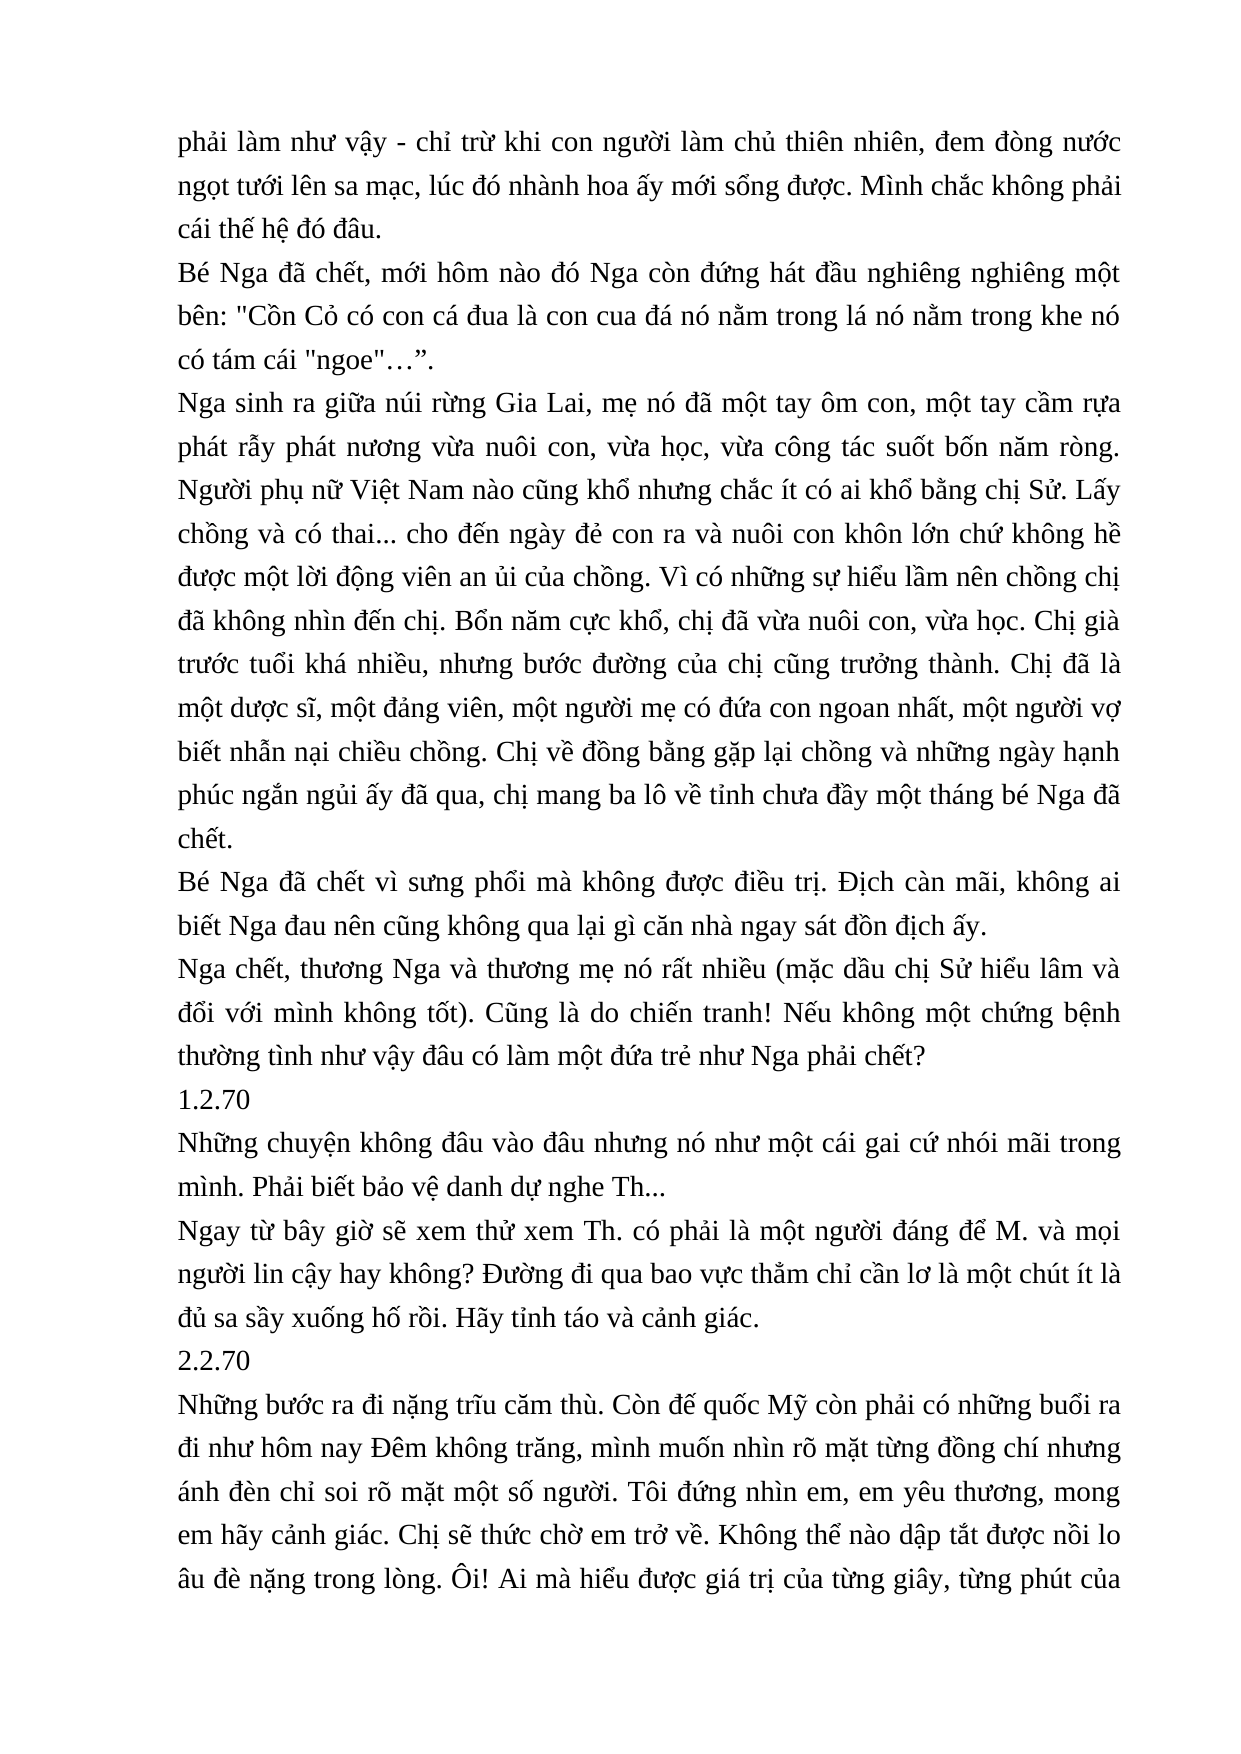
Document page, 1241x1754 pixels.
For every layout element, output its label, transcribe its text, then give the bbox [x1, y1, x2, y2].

text 2.2.70 [177, 1343, 1122, 1377]
text Bé Nga đã chết vì sưng phổi mà không được điều trị. Địch càn mãi, không ai biết Nga đau nên cũng không qua lại gì căn nhà ngay sát đồn địch ấy. [177, 864, 1122, 941]
text Bé Nga đã chết, mới hôm nào đó Nga còn đứng hát đầu nghiêng nghiêng một bên: "Cồn Cỏ có con cá đua là con cua đá nó nằm trong lá nó nằm trong khe nó có tám cái "ngoe"…”. [177, 255, 1122, 375]
text phải làm như vậy - chỉ trừ khi con người làm chủ thiên nhiên, đem đòng nước ngọt tưới lên sa mạc, lúc đó nhành hoa ấy mới sổng được. Mình chắc không phải cái thế hệ đó đâu. [177, 124, 1122, 245]
text Nga sinh ra giữa núi rừng Gia Lai, mẹ nó đã một tay ôm con, một tay cầm rựa phát rẫy phát nương vừa nuôi con, vừa học, vừa công tác suốt bốn năm ròng. Người phụ nữ Việt Nam nào cũng khổ nhưng chắc ít có ai khổ bằng chị Sử. Lấy chồng và có thai... cho đến ngày đẻ con ra và nuôi con khôn lớn chứ không hề được một lời động viên an ủi của chồng. Vì có những sự hiểu lầm nên chồng chị đã không nhìn đến chị. Bổn năm cực khổ, chị đã vừa nuôi con, vừa học. Chị già trước tuổi khá nhiều, nhưng bước đường của chị cũng trưởng thành. Chị đã là một dược sĩ, một đảng viên, một người mẹ có đứa con ngoan nhất, một người vợ biết nhẫn nại chiều chồng. Chị về đồng bằng gặp lại chồng và những ngày hạnh phúc ngắn ngủi ấy đã qua, chị mang ba lô về tỉnh chưa đầy một tháng bé Nga đã chết. [177, 385, 1122, 854]
text Nga chết, thương Nga và thương mẹ nó rất nhiều (mặc dầu chị Sử hiểu lâm và đổi với mình không tốt). Cũng là do chiến tranh! Nếu không một chứng bệnh thường tình như vậy đâu có làm một đứa trẻ như Nga phải chết? [177, 951, 1122, 1072]
text Ngay từ bây giờ sẽ xem thử xem Th. có phải là một người đáng để M. và mọi người lin cậy hay không? Đường đi qua bao vực thẳm chỉ cần lơ là một chút ít là đủ sa sầy xuống hố rồi. Hãy tỉnh táo và cảnh giác. [177, 1213, 1122, 1333]
text 1.2.70 [177, 1082, 1122, 1116]
text Những bước ra đi nặng trĩu căm thù. Còn đế quốc Mỹ còn phải có những buổi ra đi như hôm nay Đêm không trăng, mình muốn nhìn rõ mặt từng đồng chí nhưng ánh đèn chỉ soi rõ mặt một số người. Tôi đứng nhìn em, em yêu thương, mong em hãy cảnh giác. Chị sẽ thức chờ em trở về. Không thể nào dập tắt được nồi lo âu đè nặng trong lòng. Ôi! Ai mà hiểu được giá trị của từng giây, từng phút của [177, 1387, 1122, 1594]
text Những chuyện không đâu vào đâu nhưng nó như một cái gai cứ nhói mãi trong mình. Phải biết bảo vệ danh dự nghe Th... [177, 1126, 1122, 1203]
